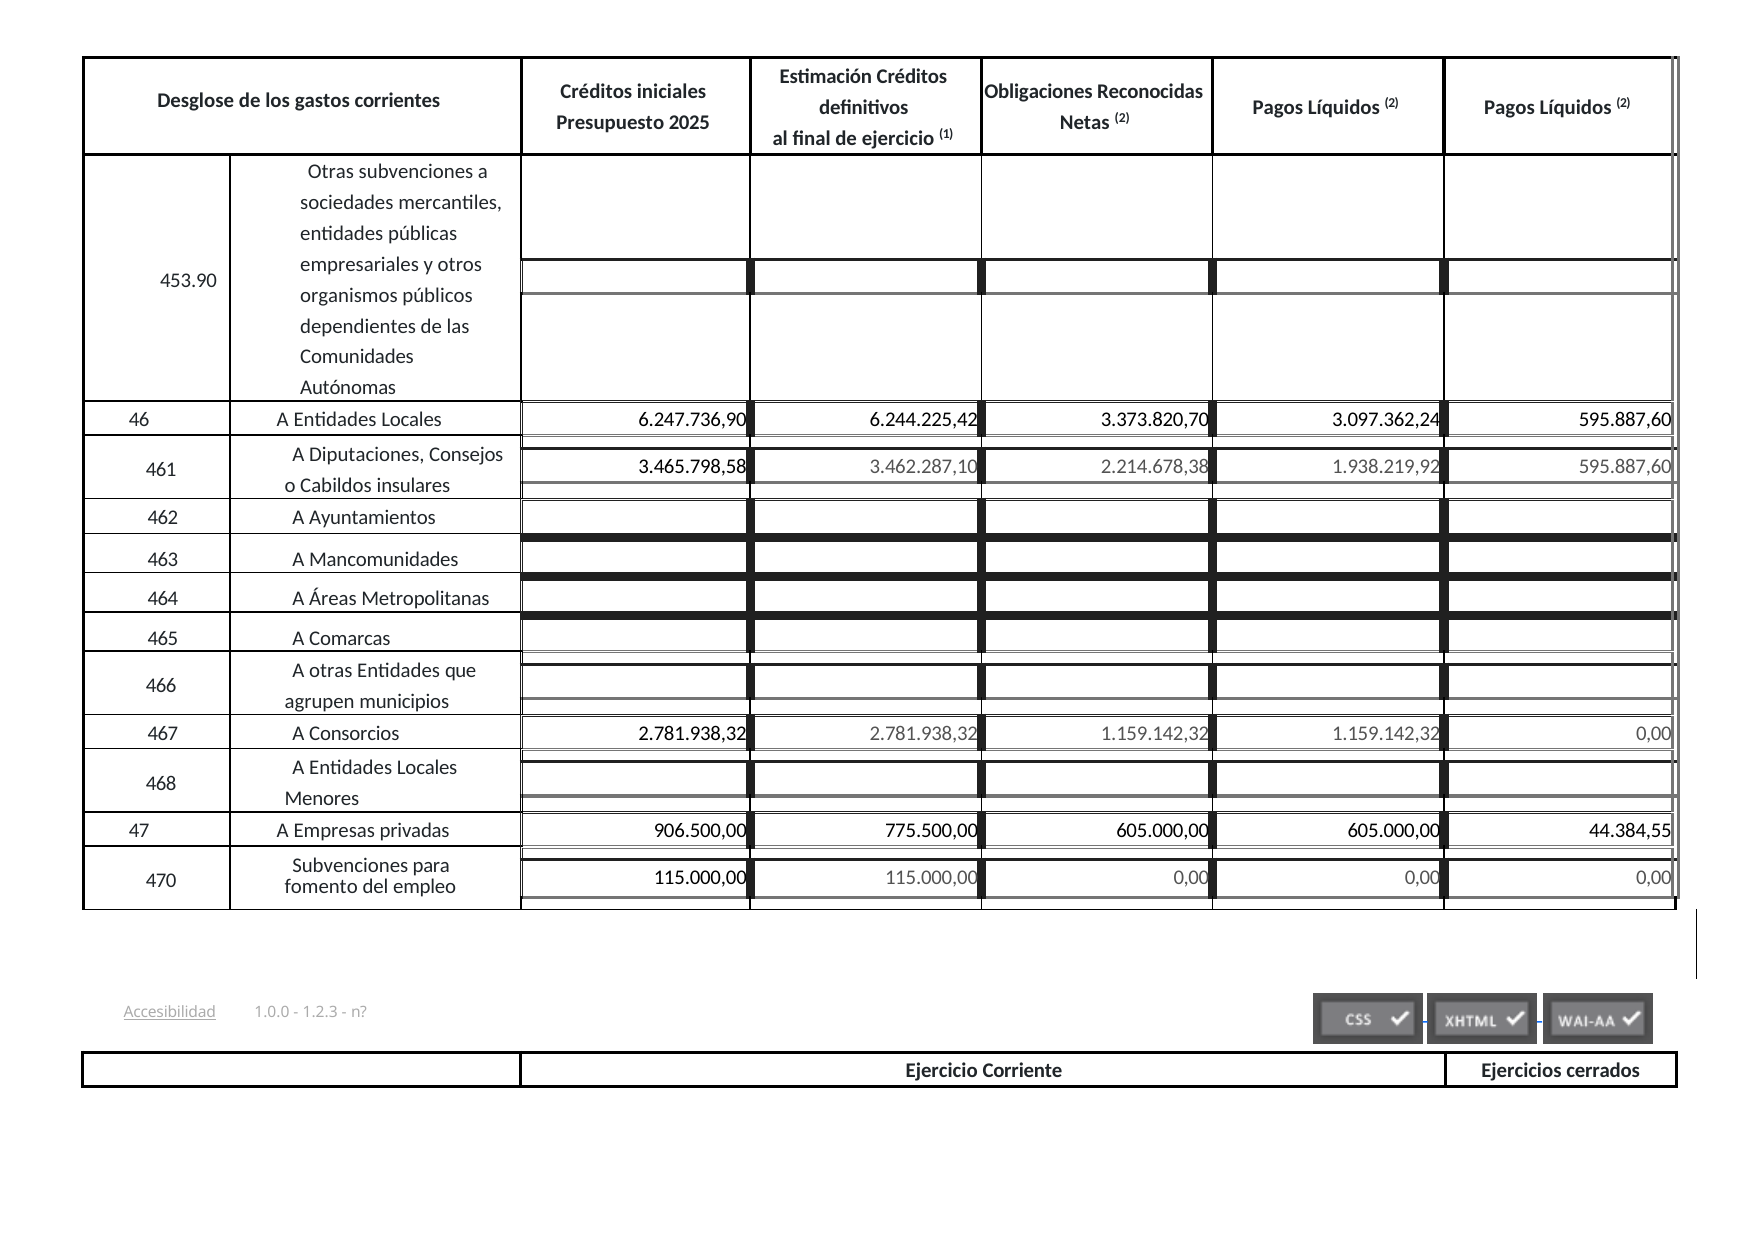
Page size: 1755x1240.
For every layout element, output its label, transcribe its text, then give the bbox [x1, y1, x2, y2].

table_cell [1675, 909, 1696, 979]
table_cell [982, 156, 1212, 258]
table_cell [1445, 751, 1671, 760]
table_cell [755, 542, 977, 572]
table_cell 0,00 [1449, 861, 1671, 896]
table_cell [1213, 437, 1443, 447]
table_header [1680, 56, 1696, 896]
table_cell [1213, 653, 1443, 662]
table_cell A Diputaciones, Consejos o Cabildos insulares [231, 436, 520, 497]
table_cell [1213, 700, 1443, 713]
table_cell [755, 666, 977, 697]
table_cell 2.781.938,32 [755, 717, 977, 748]
table_cell [523, 653, 749, 662]
table_cell 470 [85, 847, 229, 896]
table_cell [982, 899, 1212, 909]
table_cell Obligaciones Reconocidas Netas (2) [983, 59, 1211, 153]
table_cell 3.097.362,24 [1217, 403, 1439, 434]
table_cell [1449, 763, 1671, 794]
table_cell [982, 798, 1212, 811]
table_cell [755, 763, 977, 794]
table_cell 605.000,00 [1217, 814, 1439, 845]
table_cell [1445, 798, 1671, 811]
table_cell [1213, 849, 1443, 858]
table_cell 2.214.678,38 [986, 450, 1208, 481]
table_cell [986, 261, 1208, 292]
table_cell A otras Entidades que agrupen municipios [231, 652, 520, 713]
table_cell [1445, 849, 1671, 858]
table_cell [751, 849, 981, 858]
table_cell Pagos Líquidos (2) [1446, 59, 1671, 153]
table_cell [1213, 751, 1443, 760]
table_cell A Comarcas [231, 613, 520, 650]
table_cell [523, 700, 749, 713]
table_cell 461 [85, 436, 229, 497]
table_cell [1449, 620, 1671, 650]
table_cell A Entidades Locales [231, 402, 520, 434]
table_cell 0,00 [1449, 717, 1671, 748]
table_cell [1445, 484, 1671, 497]
table_cell [1445, 156, 1671, 258]
table_cell [751, 899, 981, 909]
table_cell [1449, 542, 1671, 572]
table_cell [1444, 910, 1675, 979]
table_cell [751, 437, 981, 447]
table_cell [1449, 501, 1671, 533]
table_cell [751, 798, 981, 811]
table_cell 46 [85, 402, 229, 434]
table_cell [230, 910, 521, 979]
table_cell [1213, 156, 1443, 258]
table_cell A Ayuntamientos [231, 499, 520, 533]
table_cell 605.000,00 [986, 814, 1208, 845]
table_cell 906.500,00 [523, 814, 746, 845]
table_header Desglose de los gastos corrientes [85, 59, 520, 153]
table_cell [986, 501, 1208, 533]
table_cell 47 [85, 813, 229, 845]
table_cell [755, 261, 977, 292]
table_cell [751, 156, 981, 258]
table_cell 595.887,60 [1449, 450, 1671, 481]
table_cell [84, 910, 230, 979]
table_cell 467 [85, 715, 229, 748]
table_cell [523, 484, 749, 497]
table_cell [986, 581, 1208, 611]
table_cell [1217, 501, 1439, 533]
table_cell [982, 751, 1212, 760]
table_cell [523, 849, 749, 858]
table_cell 6.247.736,90 [523, 403, 746, 434]
table_cell [1445, 653, 1671, 662]
table_cell [523, 763, 746, 794]
table_cell [751, 751, 981, 760]
table_cell Estimación Créditos definitivos al final de ejercicio (1) [752, 59, 980, 153]
table_cell [982, 849, 1212, 858]
table_cell 453.90 [85, 156, 229, 400]
table_cell [523, 501, 746, 533]
table_cell [1445, 899, 1674, 909]
table_cell 3.465.798,58 [523, 450, 746, 481]
table_cell [521, 910, 750, 979]
table_cell [755, 620, 977, 650]
table_header [60, 56, 82, 896]
table_cell A Empresas privadas [231, 813, 520, 845]
table_cell 463 [85, 534, 229, 572]
table_cell [523, 437, 749, 447]
table_cell [523, 261, 746, 292]
table_cell [60, 909, 83, 979]
table_cell [1449, 666, 1671, 697]
table_cell [523, 666, 746, 697]
table_cell [1213, 798, 1443, 811]
table_cell [751, 484, 981, 497]
table_cell [1217, 620, 1439, 650]
table_cell [1677, 896, 1696, 909]
table_cell [982, 653, 1212, 662]
table_cell [522, 295, 749, 400]
table_cell [1217, 581, 1439, 611]
table_cell 0,00 [986, 861, 1208, 896]
table_cell [751, 295, 981, 400]
table_cell A Mancomunidades [231, 534, 520, 572]
table_cell Subvenciones para fomento del empleo [231, 847, 520, 896]
table_cell 1.159.142,32 [1217, 717, 1439, 748]
table_cell 1.159.142,32 [986, 717, 1208, 748]
table_cell [85, 896, 229, 909]
table_cell 466 [85, 652, 229, 713]
table_cell [982, 484, 1212, 497]
table_cell 44.384,55 [1449, 814, 1671, 845]
table_cell Pagos Líquidos (2) [1214, 59, 1442, 153]
table_cell A Áreas Metropolitanas [231, 573, 520, 611]
table_cell [523, 751, 749, 760]
table_cell 115.000,00 [755, 861, 977, 896]
table_cell [986, 763, 1208, 794]
table_cell 2.781.938,32 [523, 717, 746, 748]
table_cell [1449, 261, 1671, 292]
table_cell 468 [85, 749, 229, 811]
table_cell [982, 700, 1212, 713]
table_cell [523, 620, 746, 650]
table_cell [1217, 261, 1439, 292]
table_cell [982, 295, 1212, 400]
table_cell 464 [85, 573, 229, 611]
table_cell [986, 542, 1208, 572]
table_cell [522, 156, 749, 258]
table_cell [1445, 700, 1671, 713]
table_cell [231, 896, 520, 909]
table_cell [751, 700, 981, 713]
table_cell [523, 581, 746, 611]
table_cell 3.462.287,10 [755, 450, 977, 481]
table_cell [1445, 437, 1671, 447]
table_cell [1213, 910, 1444, 979]
table_cell [1217, 542, 1439, 572]
table_cell [982, 437, 1212, 447]
table_cell 0,00 [1217, 861, 1439, 896]
table_cell A Consorcios [231, 715, 520, 748]
table_cell [755, 501, 977, 533]
table_cell 3.373.820,70 [986, 403, 1208, 434]
table_cell [1449, 581, 1671, 611]
table_cell 462 [85, 499, 229, 533]
table_cell [1213, 899, 1443, 909]
table_cell [751, 653, 981, 662]
table_cell Otras subvenciones a sociedades mercantiles, entidades públicas empresariales y otros organismos públicos dependientes de las Comunidades Autónomas [231, 156, 520, 400]
table_cell [1213, 484, 1443, 497]
table_cell 6.244.225,42 [755, 403, 977, 434]
table_cell 595.887,60 [1449, 403, 1671, 434]
table_cell [755, 581, 977, 611]
table_cell 775.500,00 [755, 814, 977, 845]
table_cell [522, 899, 749, 909]
table_cell [1217, 763, 1439, 794]
table_cell [981, 910, 1213, 979]
table_cell [1213, 295, 1443, 400]
table_cell [60, 896, 82, 909]
table_cell Créditos iniciales Presupuesto 2025 [523, 59, 749, 153]
table_cell [523, 542, 746, 572]
table_cell 1.938.219,92 [1217, 450, 1439, 481]
table_cell Accesibilidad 1.0.0 - 1.2.3 - n? [60, 979, 1696, 1023]
table_cell 115.000,00 [523, 861, 746, 896]
table_cell [1217, 666, 1439, 697]
table_cell [523, 798, 749, 811]
table_cell [986, 666, 1208, 697]
table_cell 465 [85, 613, 229, 650]
table_cell [1445, 295, 1671, 400]
table_cell [986, 620, 1208, 650]
table_cell [750, 910, 981, 979]
table_cell A Entidades Locales Menores [231, 749, 520, 811]
